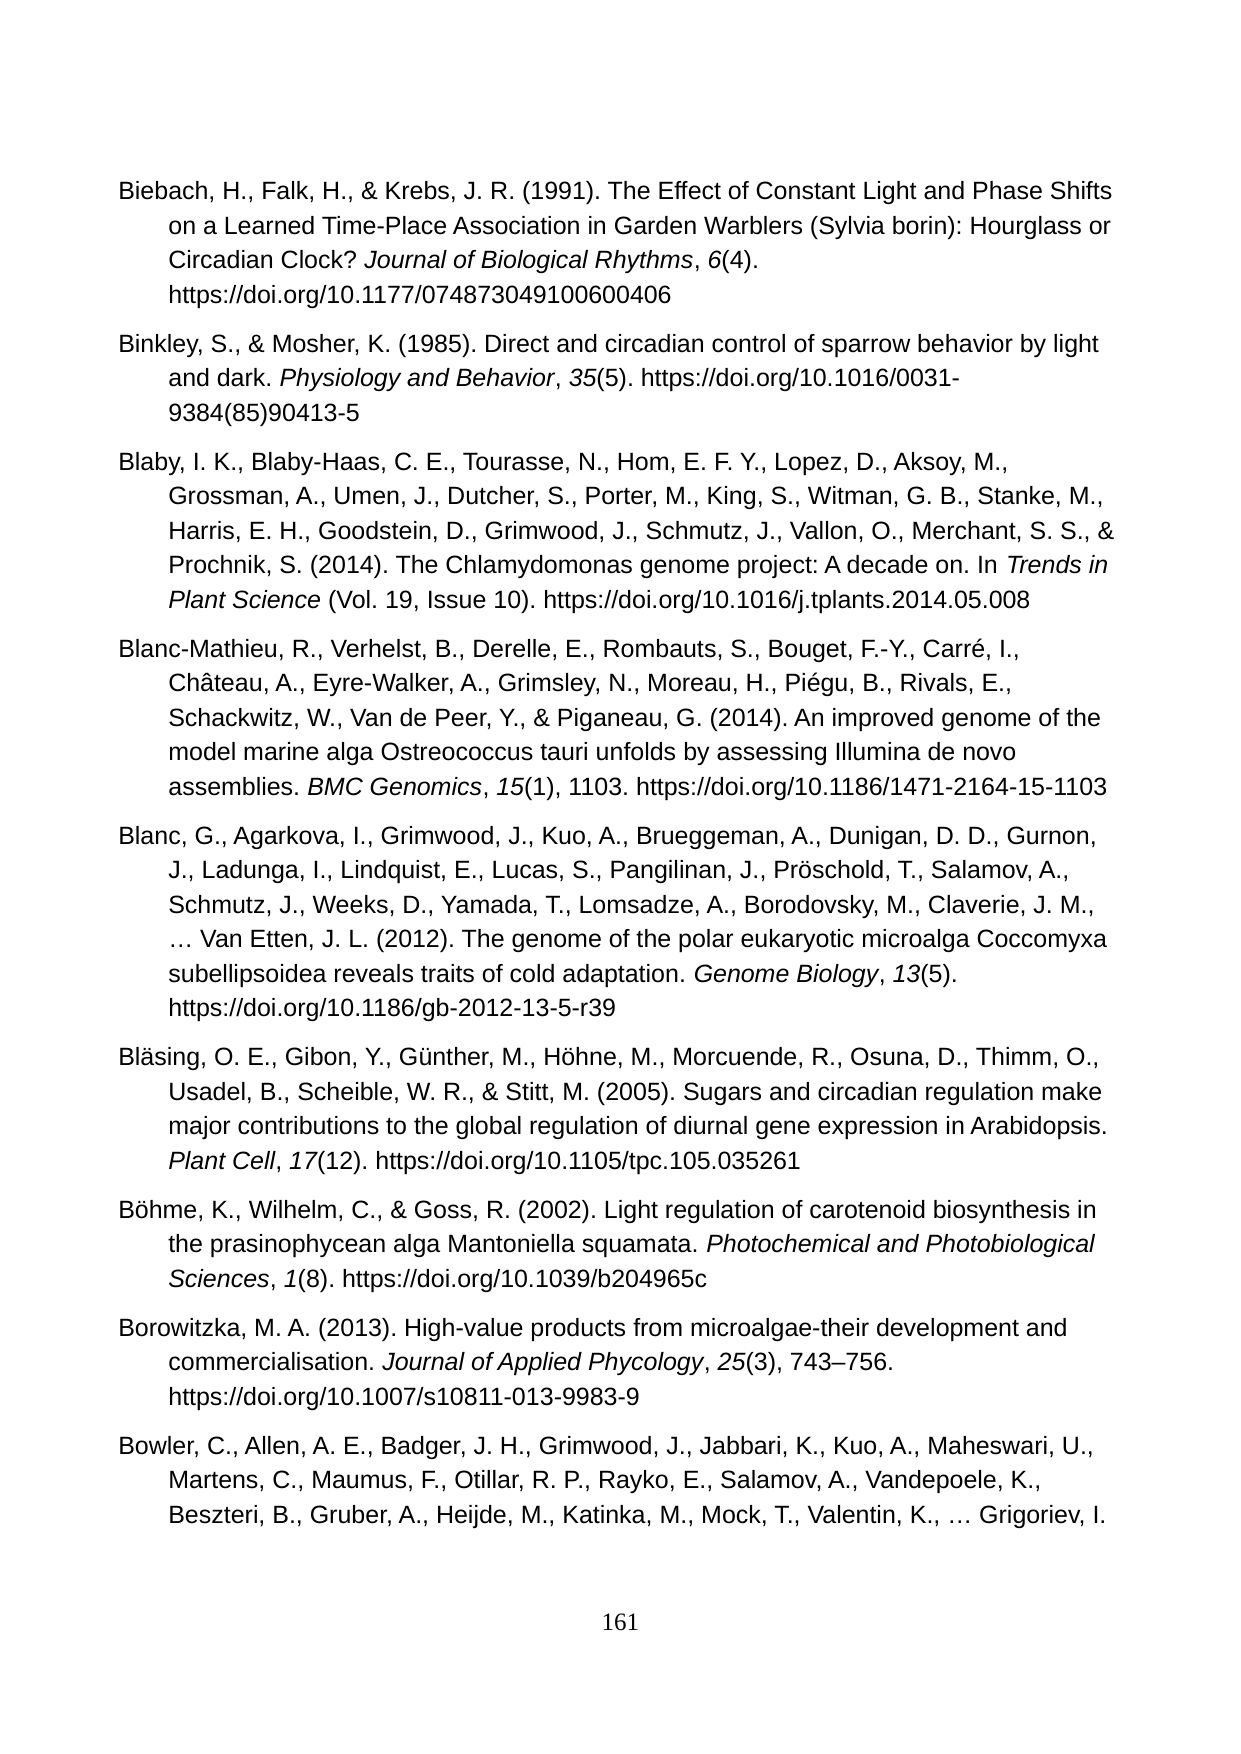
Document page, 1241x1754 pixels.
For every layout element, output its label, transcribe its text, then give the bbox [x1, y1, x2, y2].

text Blanc-Mathieu, R., Verhelst, B., Derelle, E., Rombauts, S., Bouget, F.-Y., Carré, I., Château, A., Eyre-Walker, A., Grimsley, N., Moreau, H., Piégu, B., Rivals, E., Schackwitz, W., Van de Peer, Y., & Piganeau, G. (2014). An improved genome of the model marine alga Ostreococcus tauri unfolds by assessing Illumina de novo assemblies. BMC Genomics, 15(1), 1103. https://doi.org/10.1186/1471-2164-15-1103 [118, 634, 1122, 801]
text Binkley, S., & Mosher, K. (1985). Direct and circadian control of sparrow behavior by light and dark. Physiology and Behavior, 35(5). https://doi.org/10.1016/0031-9384(85)90413-5 [118, 329, 1122, 427]
text Blaby, I. K., Blaby-Haas, C. E., Tourasse, N., Hom, E. F. Y., Lopez, D., Aksoy, M., Grossman, A., Umen, J., Dutcher, S., Porter, M., King, S., Witman, G. B., Stanke, M., Harris, E. H., Goodstein, D., Grimwood, J., Schmutz, J., Vallon, O., Merchant, S. S., & Prochnik, S. (2014). The Chlamydomonas genome project: A decade on. In Trends in Plant Science (Vol. 19, Issue 10). https://doi.org/10.1016/j.tplants.2014.05.008 [118, 447, 1122, 613]
text Biebach, H., Falk, H., & Krebs, J. R. (1991). The Effect of Constant Light and Phase Shifts on a Learned Time-Place Association in Garden Warblers (Sylvia borin): Hourglass or Circadian Clock? Journal of Biological Rhythms, 6(4). https://doi.org/10.1177/074873049100600406 [118, 176, 1122, 308]
text Bläsing, O. E., Gibon, Y., Günther, M., Höhne, M., Morcuende, R., Osuna, D., Thimm, O., Usadel, B., Scheible, W. R., & Stitt, M. (2005). Sugars and circadian regulation make major contributions to the global regulation of diurnal gene expression in Arabidopsis. Plant Cell, 17(12). https://doi.org/10.1105/tpc.105.035261 [118, 1042, 1122, 1174]
text Böhme, K., Wilhelm, C., & Goss, R. (2002). Light regulation of carotenoid biosynthesis in the prasinophycean alga Mantoniella squamata. Photochemical and Photobiological Sciences, 1(8). https://doi.org/10.1039/b204965c [118, 1195, 1122, 1292]
text Bowler, C., Allen, A. E., Badger, J. H., Grimwood, J., Jabbari, K., Kuo, A., Maheswari, U., Martens, C., Maumus, F., Otillar, R. P., Rayko, E., Salamov, A., Vandepoele, K., Beszteri, B., Gruber, A., Heijde, M., Katinka, M., Mock, T., Valentin, K., … Grigoriev, I. [118, 1431, 1122, 1528]
text Blanc, G., Agarkova, I., Grimwood, J., Kuo, A., Brueggeman, A., Dunigan, D. D., Gurnon, J., Ladunga, I., Lindquist, E., Lucas, S., Pangilinan, J., Pröschold, T., Salamov, A., Schmutz, J., Weeks, D., Yamada, T., Lomsadze, A., Borodovsky, M., Claverie, J. M., … Van Etten, J. L. (2012). The genome of the polar eukaryotic microalga Coccomyxa subellipsoidea reveals traits of cold adaptation. Genome Biology, 13(5). https://doi.org/10.1186/gb-2012-13-5-r39 [118, 821, 1122, 1022]
text Borowitzka, M. A. (2013). High-value products from microalgae-their development and commercialisation. Journal of Applied Phycology, 25(3), 743–756. https://doi.org/10.1007/s10811-013-9983-9 [118, 1313, 1122, 1411]
